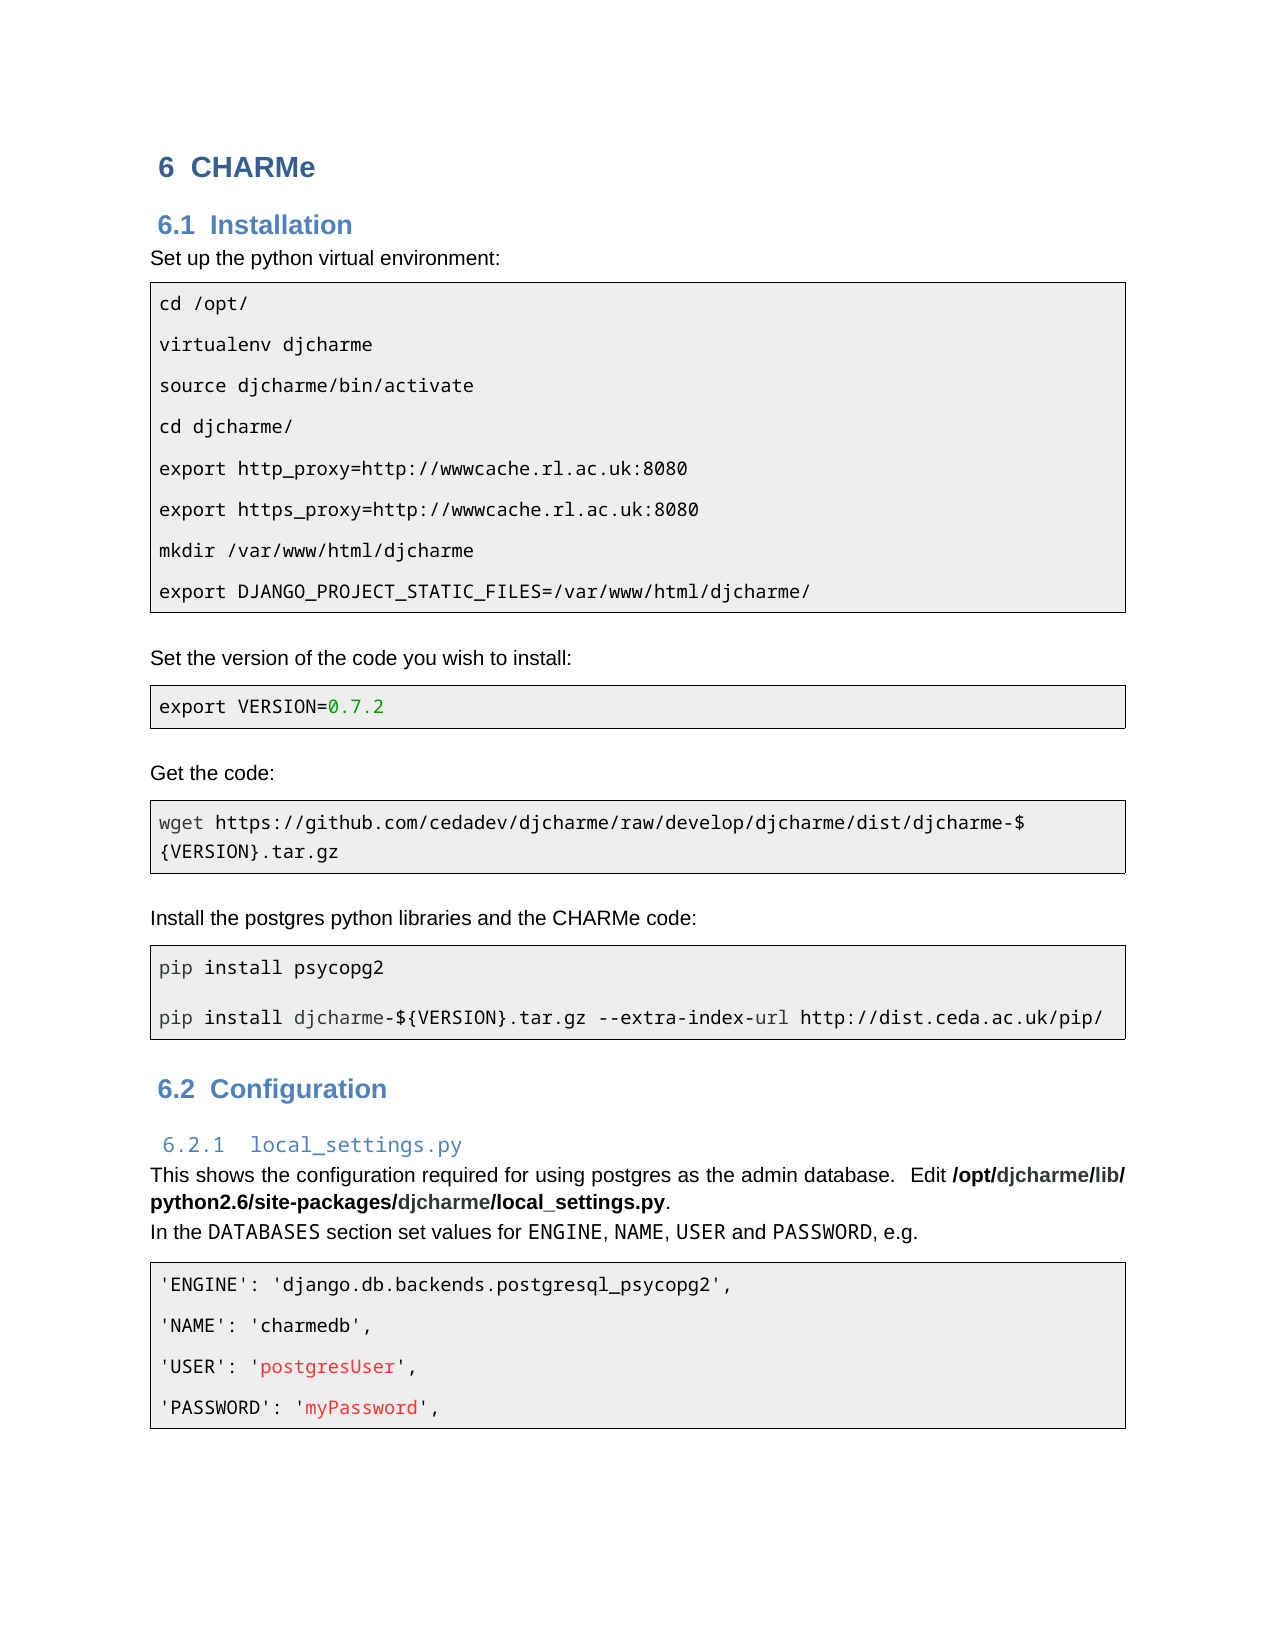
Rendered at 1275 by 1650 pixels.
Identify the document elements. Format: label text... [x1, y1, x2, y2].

text Set the version of the code you wish to install: [150, 613, 1125, 669]
text mkdir /var/www/html/djcharme [159, 537, 1116, 562]
text Get the code: [150, 729, 1125, 785]
text 'NAME': 'charmedb', [159, 1312, 1116, 1337]
text [150, 789, 1125, 800]
text cd djcharme/ [159, 414, 1116, 439]
list pip install psycopg2 [159, 954, 1116, 980]
text [150, 673, 1125, 685]
text Set up the python virtual environment: [150, 245, 1125, 269]
text 'ENGINE': 'django.db.backends.postgresql_psycopg2', [159, 1271, 1116, 1296]
text export http_proxy=http://wwwcache.rl.ac.uk:8080 [159, 455, 1116, 480]
list pip install djcharme-${VERSION}.tar.gz --extra-index-url http://dist.ceda.ac.uk/pip/ [159, 1004, 1116, 1030]
text source djcharme/bin/activate [159, 373, 1116, 398]
subtitle Configuration [150, 1040, 1125, 1104]
text export DJANGO_PROJECT_STATIC_FILES=/var/www/html/djcharme/ [159, 578, 1116, 603]
text export https_proxy=http://wwwcache.rl.ac.uk:8080 [159, 496, 1116, 521]
text In the DATABASES section set values for ENGINE, NAME, USER and PASSWORD, e.g. [150, 1217, 1125, 1246]
text 'PASSWORD': 'myPassword', [159, 1394, 1116, 1419]
text wget https://github.com/cedadev/djcharme/raw/develop/djcharme/dist/djcharme-${VERSION}.tar.gz [159, 809, 1116, 864]
text export VERSION=0.7.2 [159, 694, 1116, 719]
text virtualenv djcharme [159, 332, 1116, 357]
subtitle Installation [150, 209, 1125, 241]
text cd /opt/ [159, 291, 1116, 316]
text Install the postgres python libraries and the CHARMe code: [150, 874, 1125, 930]
text This shows the configuration required for using postgres as the admin database. Edit /opt/djcharme/lib/ python2.6/site-packages/djcharme/local_settings.py. [150, 1162, 1125, 1214]
text 'USER': 'postgresUser', [159, 1353, 1116, 1378]
subtitle local_settings.py [150, 1130, 1125, 1158]
subtitle CHARMe [150, 150, 1125, 183]
